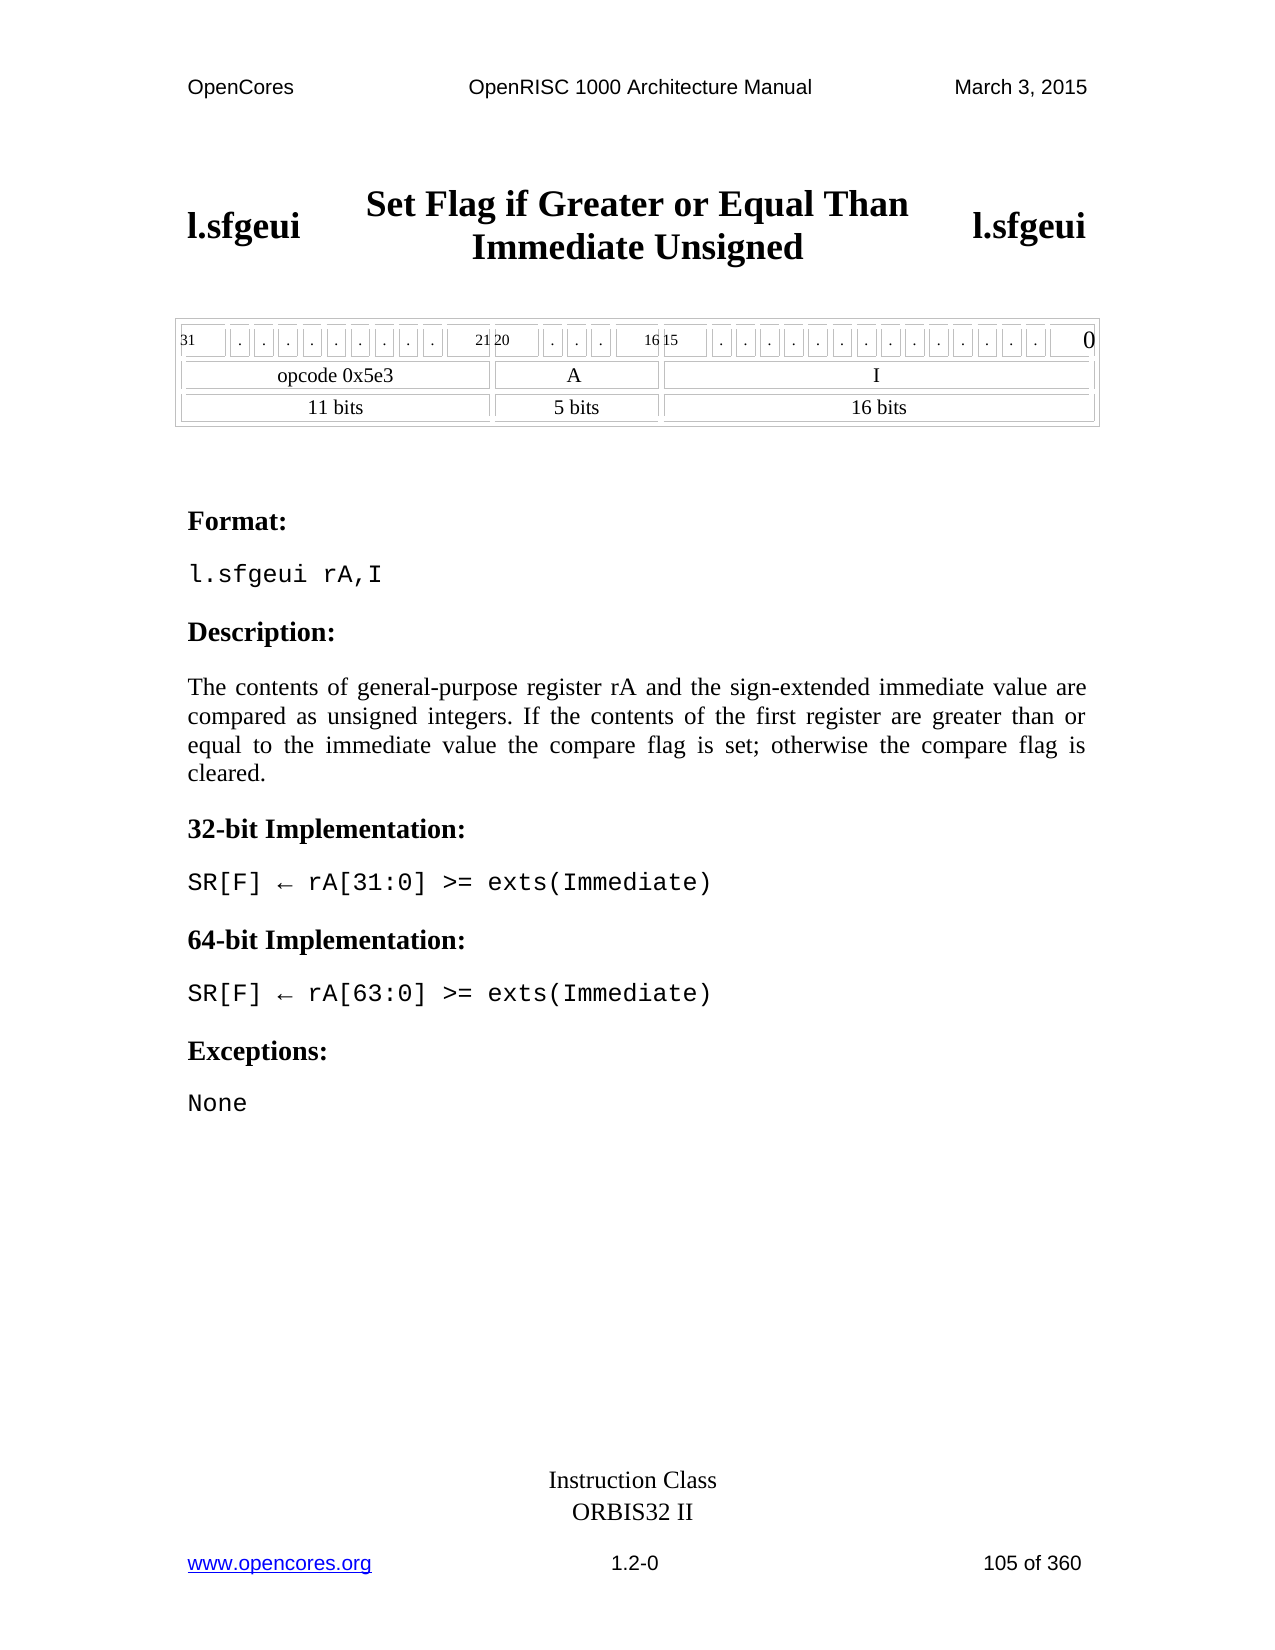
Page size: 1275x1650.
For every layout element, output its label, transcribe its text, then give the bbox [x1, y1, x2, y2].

text None [187, 1091, 1087, 1119]
text 64-bit Implementation: [187, 923, 1087, 955]
text Exceptions: [187, 1034, 1087, 1066]
text SR[F] ← rA[31:0] >= exts(Immediate) [187, 869, 1087, 898]
text The contents of general-purpose register rA and the sign-extended immediate value are compared as unsigned integers. If the contents of the first register are greater than or equal to the immediate value the compare flag is set; otherwise the compare flag is cleared. [187, 672, 1087, 787]
text l.sfgeui rA,I [187, 561, 1087, 590]
text SR[F] ← rA[63:0] >= exts(Immediate) [187, 980, 1087, 1009]
text Format: [187, 504, 1087, 536]
text Description: [187, 615, 1087, 647]
text 32-bit Implementation: [187, 812, 1087, 844]
